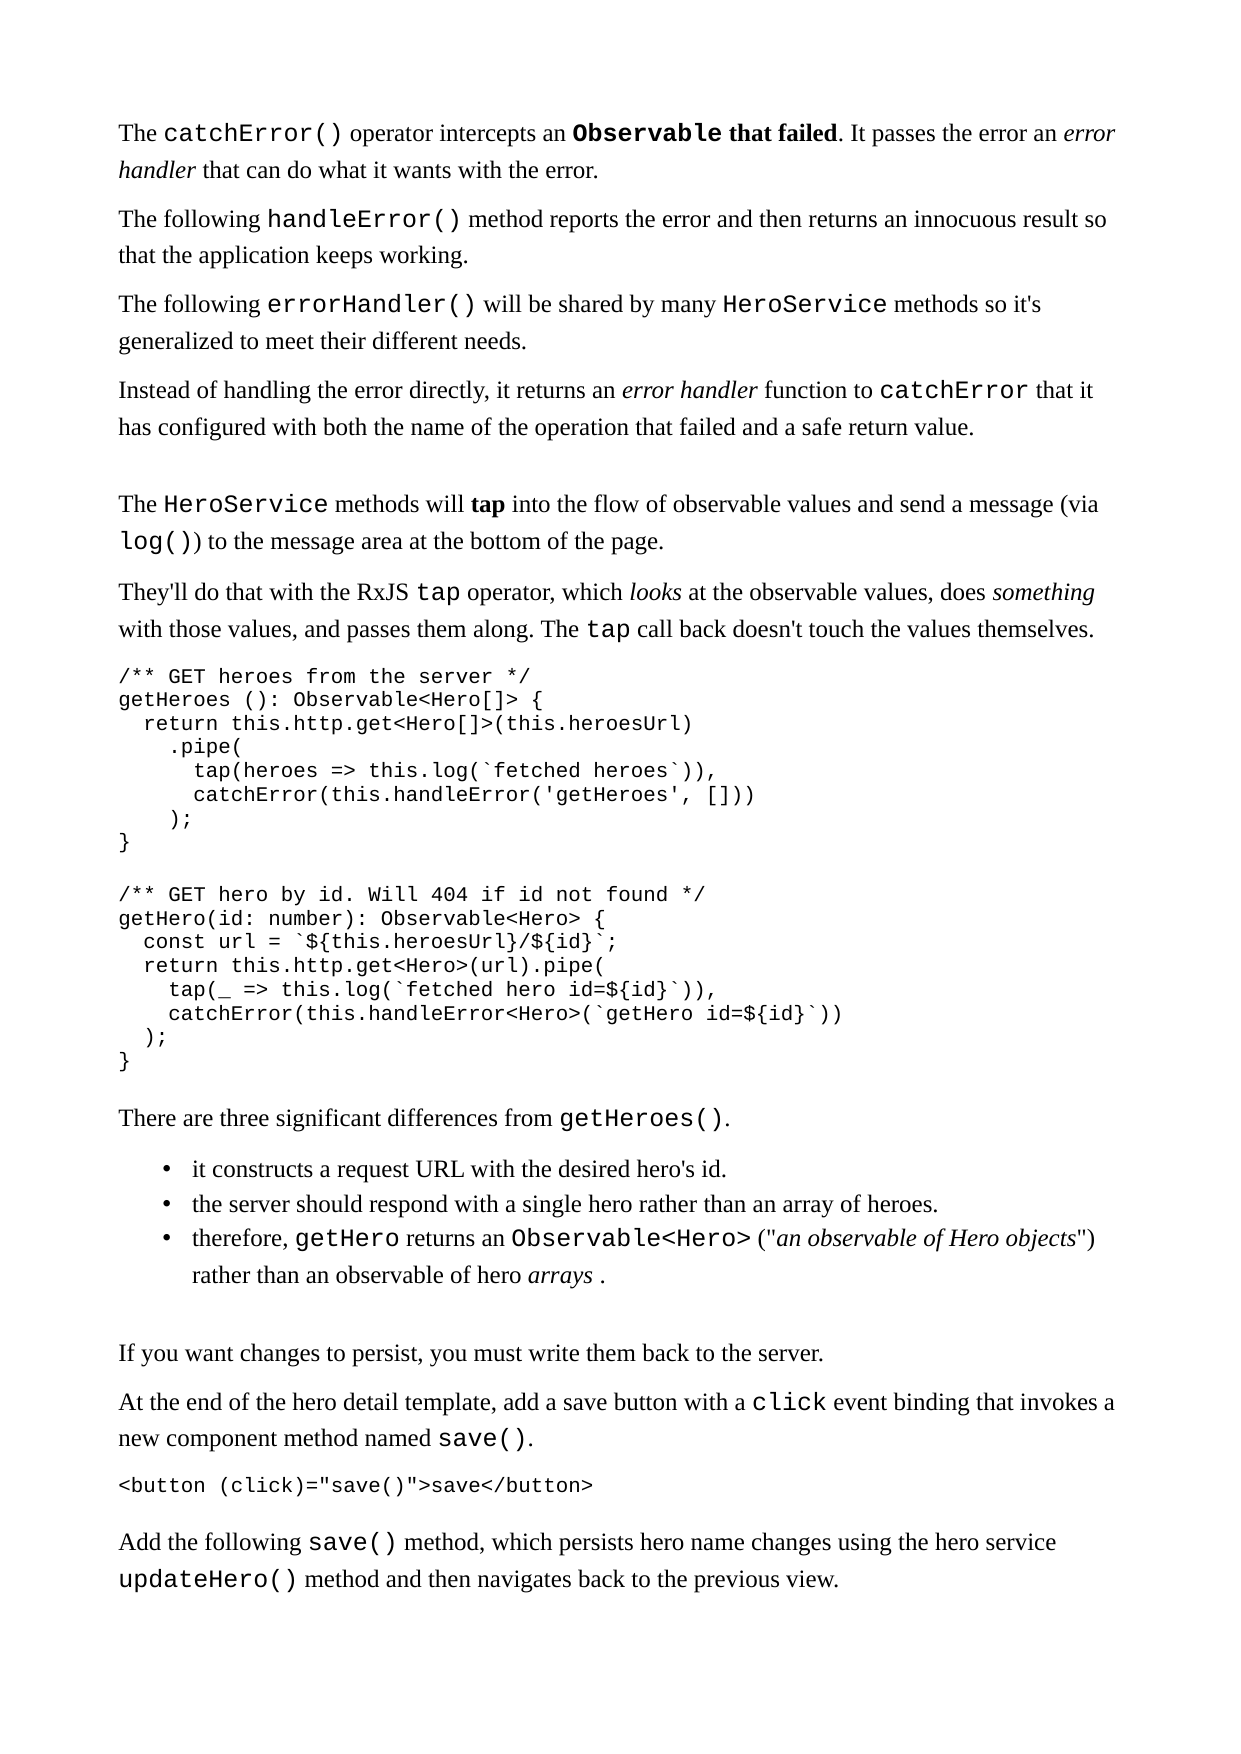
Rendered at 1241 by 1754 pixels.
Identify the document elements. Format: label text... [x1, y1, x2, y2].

text The catchError() operator intercepts an Observable that failed. It passes the error an error handler that can do what it wants with the error. [118, 118, 1122, 183]
text tap(heroes => this.log(`fetched heroes`)), [118, 760, 1122, 784]
text They'll do that with the RxJS tap operator, which looks at the observable values, does something with those values, and passes them along. The tap call back doesn't touch the values themselves. [118, 577, 1122, 645]
list it constructs a request URL with the desired hero's id. [162, 1154, 1122, 1183]
text There are three significant differences from getHeroes(). [118, 1103, 1122, 1134]
text .pipe( [118, 737, 1122, 760]
text The following handleError() method reports the error and then returns an innocuous result so that the application keeps working. [118, 204, 1122, 269]
text tap(_ => this.log(`fetched hero id=${id}`)), [118, 979, 1122, 1002]
text return this.http.get<Hero>(url).pipe( [118, 955, 1122, 979]
text getHeroes (): Observable<Hero[]> { [118, 689, 1122, 713]
text catchError(this.handleError<Hero>(`getHero id=${id}`)) [118, 1002, 1122, 1026]
text ); [118, 1026, 1122, 1050]
text const url = `${this.heroesUrl}/${id}`; [118, 932, 1122, 955]
text The HeroService methods will tap into the flow of observable values and send a message (via log()) to the message area at the bottom of the page. [118, 489, 1122, 557]
text } [118, 831, 1122, 855]
text If you want changes to persist, you must write them back to the server. [118, 1338, 1122, 1367]
text The following errorHandler() will be shared by many HeroService methods so it's generalized to meet their different needs. [118, 289, 1122, 355]
text catchError(this.handleError('getHeroes', [])) [118, 784, 1122, 807]
list therefore, getHero returns an Observable<Hero> ("an observable of Hero objects") rather than an observable of hero arrays . [162, 1223, 1122, 1289]
text /** GET hero by id. Will 404 if id not found */ [118, 884, 1122, 908]
text /** GET heroes from the server */ [118, 666, 1122, 689]
text } [118, 1050, 1122, 1073]
text return this.http.get<Hero[]>(this.heroesUrl) [118, 713, 1122, 737]
text Instead of handling the error directly, it returns an error handler function to catchError that it has configured with both the name of the operation that failed and a safe return value. [118, 375, 1122, 440]
text Add the following save() method, which persists hero name changes using the hero service updateHero() method and then navigates back to the previous view. [118, 1527, 1122, 1595]
text <button (click)="save()">save</button> [118, 1475, 1122, 1499]
text At the end of the hero detail template, add a save button with a click event binding that invokes a new component method named save(). [118, 1387, 1122, 1454]
text ); [118, 807, 1122, 831]
list the server should respond with a single hero rather than an array of heroes. [162, 1189, 1122, 1218]
text getHero(id: number): Observable<Hero> { [118, 908, 1122, 932]
